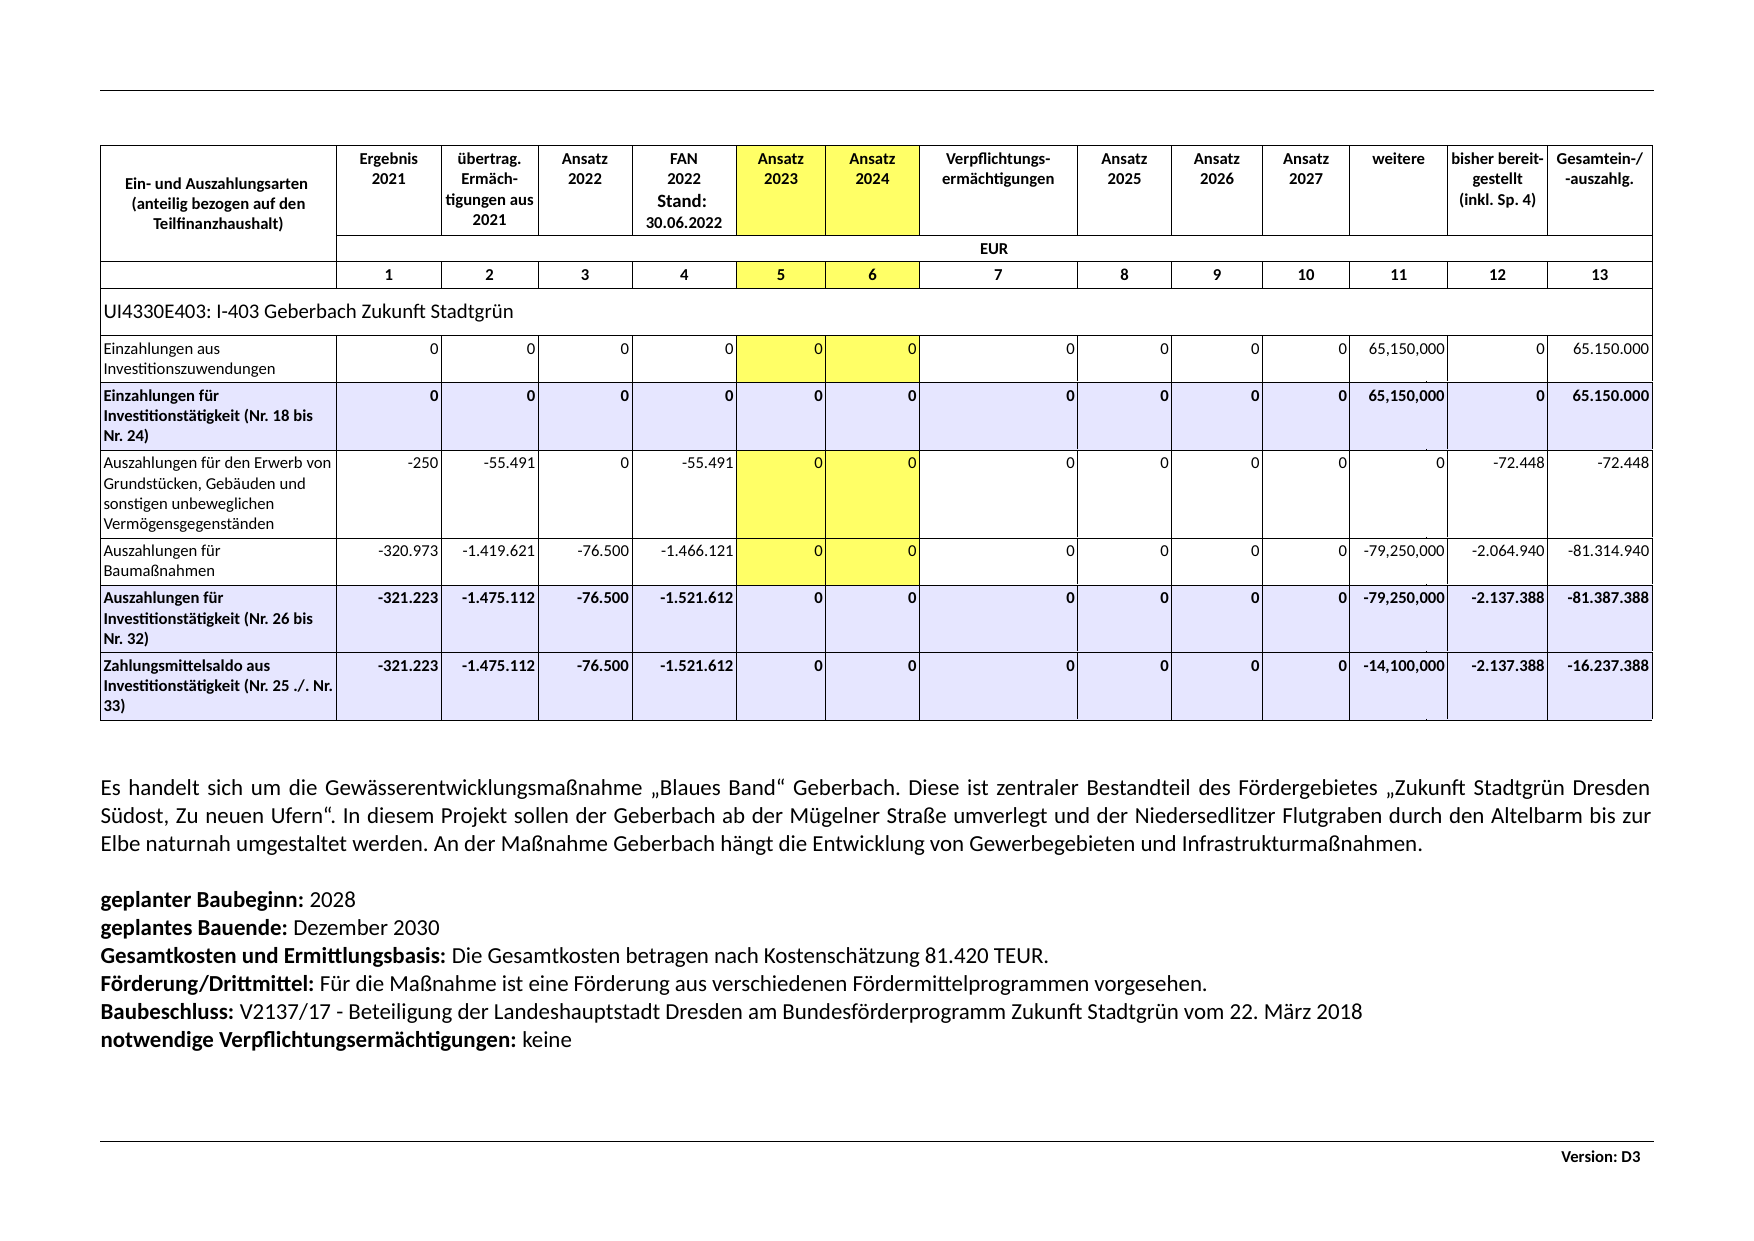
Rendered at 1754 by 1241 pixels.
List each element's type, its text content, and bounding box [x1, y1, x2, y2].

table_cell -1.419.621 [442, 539, 538, 584]
table_cell -14.100.000 [1350, 653, 1447, 719]
table_cell 0 [1172, 653, 1262, 719]
table_cell 0 [737, 451, 825, 537]
table_cell 0 [1263, 653, 1349, 719]
table_cell 12 [1448, 262, 1547, 288]
table_cell 0 [826, 451, 919, 537]
table_cell 0 [442, 336, 538, 381]
table_header Gesamtein-/ -auszahlg. [1548, 146, 1652, 235]
table_cell 0 [1172, 336, 1262, 381]
table_cell 0 [442, 383, 538, 449]
table_cell -2.064.940 [1448, 539, 1547, 584]
table_cell 0 [1078, 653, 1171, 719]
table_cell 0 [1263, 383, 1349, 449]
table_cell 0 [1078, 539, 1171, 584]
table_cell 0 [737, 383, 825, 449]
table_cell 0 [737, 539, 825, 584]
table_cell 0 [737, 586, 825, 651]
table_header Ansatz 2024 [826, 146, 919, 235]
text geplantes Bauende: Dezember 2030 [100, 913, 1653, 941]
table_header Ansatz 2022 [539, 146, 632, 235]
table_cell 0 [737, 336, 825, 381]
table_cell 0 [1448, 336, 1547, 381]
table_header Ansatz 2027 [1263, 146, 1349, 235]
text notwendige Verpflichtungsermächtigungen: keine [100, 1025, 1653, 1053]
table_cell 1 [337, 262, 441, 288]
table_cell -321.223 [337, 586, 441, 651]
table_cell -320.973 [337, 539, 441, 584]
table_cell Einzahlungen aus Investitionszuwendungen [101, 336, 336, 381]
table_cell 0 [633, 336, 736, 381]
table_cell 3 [539, 262, 632, 288]
table_cell -1.466.121 [633, 539, 736, 584]
table_cell -2.137.388 [1448, 586, 1547, 651]
table_header Ansatz 2026 [1172, 146, 1262, 235]
table_cell 0 [920, 451, 1077, 537]
table_header Ansatz 2025 [1078, 146, 1171, 235]
table_cell 13 [1548, 262, 1652, 288]
table_cell 65.150.000 [1548, 383, 1652, 449]
table_cell Auszahlungen für Baumaßnahmen [101, 539, 336, 584]
table_header übertrag. Ermäch-tigungen aus 2021 [442, 146, 538, 235]
table_cell 0 [826, 383, 919, 449]
table_cell 0 [920, 539, 1077, 584]
table_cell 65.150.000 [1548, 336, 1652, 381]
table_cell 0 [920, 336, 1077, 381]
table_cell -72.448 [1448, 451, 1547, 537]
table_cell 0 [826, 653, 919, 719]
table_cell 0 [633, 383, 736, 449]
table_cell 0 [1172, 539, 1262, 584]
table_cell -2.137.388 [1448, 653, 1547, 719]
table_cell 0 [337, 336, 441, 381]
table_cell Einzahlungen für Investitionstätigkeit (Nr. 18 bis Nr. 24) [101, 383, 336, 449]
text geplanter Baubeginn: 2028 [100, 885, 1653, 913]
table_header Ansatz 2023 [737, 146, 825, 235]
table_cell -76.500 [539, 539, 632, 584]
table_cell 0 [1078, 383, 1171, 449]
table_cell 0 [1263, 586, 1349, 651]
table_cell 10 [1263, 262, 1349, 288]
table_cell -81.387.388 [1548, 586, 1652, 651]
table_cell -1.475.112 [442, 653, 538, 719]
table_cell 0 [1263, 539, 1349, 584]
table_cell -79.250.000 [1350, 539, 1447, 584]
table_cell 0 [1448, 383, 1547, 449]
table_cell 0 [826, 336, 919, 381]
table_cell Auszahlungen für den Erwerb von Grundstücken, Gebäuden und sonstigen unbeweglichen Vermögensgegenständen [101, 451, 336, 537]
table_cell 8 [1078, 262, 1171, 288]
table_cell 0 [1078, 451, 1171, 537]
text Gesamtkosten und Ermittlungsbasis: Die Gesamtkosten betragen nach Kostenschätzung 81.420 TEUR. [100, 941, 1653, 969]
table_cell 4 [633, 262, 736, 288]
table_cell 0 [1263, 336, 1349, 381]
table_cell -1.521.612 [633, 586, 736, 651]
table_header weitere [1350, 146, 1447, 235]
table_cell -16.237.388 [1548, 653, 1652, 719]
table_cell 11 [1350, 262, 1447, 288]
text Baubeschluss: V2137/17 - Beteiligung der Landeshauptstadt Dresden am Bundesförderprogramm Zukunft Stadtgrün vom 22. März 2018 [100, 997, 1653, 1025]
table_cell 0 [920, 383, 1077, 449]
table_cell 0 [920, 586, 1077, 651]
table_cell 0 [1350, 451, 1447, 537]
table_cell 0 [1078, 586, 1171, 651]
table_cell -81.314.940 [1548, 539, 1652, 584]
table_header Ergebnis 2021 [337, 146, 441, 235]
table_cell 6 [826, 262, 919, 288]
table_cell 9 [1172, 262, 1262, 288]
table_cell 65.150.000 [1350, 383, 1447, 449]
table_cell 0 [539, 451, 632, 537]
table_header Verpflichtungs-ermächtigungen [920, 146, 1077, 235]
table_cell 0 [920, 653, 1077, 719]
table_cell Zahlungsmittelsaldo aus Investitionstätigkeit (Nr. 25 ./. Nr. 33) [101, 653, 336, 719]
table_cell 0 [337, 383, 441, 449]
table_cell 0 [539, 383, 632, 449]
table_cell 0 [539, 336, 632, 381]
table_cell 0 [1172, 586, 1262, 651]
text Förderung/Drittmittel: Für die Maßnahme ist eine Förderung aus verschiedenen Fördermittelprogrammen vorgesehen. [100, 969, 1653, 997]
table_cell 0 [1172, 451, 1262, 537]
table_cell -55.491 [633, 451, 736, 537]
table_cell 0 [1263, 451, 1349, 537]
table_cell 5 [737, 262, 825, 288]
table_cell -76.500 [539, 653, 632, 719]
table_cell EUR [337, 236, 1652, 261]
table_cell 0 [1172, 383, 1262, 449]
table_cell 2 [442, 262, 538, 288]
table_cell -250 [337, 451, 441, 537]
table_cell [101, 262, 336, 288]
table_header bisher bereit-gestellt (inkl. Sp. 4) [1448, 146, 1547, 235]
table_cell UI4330E403: I-403 Geberbach Zukunft Stadtgrün [101, 289, 1652, 335]
table_cell -1.521.612 [633, 653, 736, 719]
table_cell 7 [920, 262, 1077, 288]
table_cell 0 [826, 586, 919, 651]
table_cell -1.475.112 [442, 586, 538, 651]
table_cell -321.223 [337, 653, 441, 719]
table_header Ein- und Auszahlungsarten (anteilig bezogen auf den Teilfinanzhaushalt) [101, 146, 336, 261]
table_cell -55.491 [442, 451, 538, 537]
table_cell -76.500 [539, 586, 632, 651]
table_cell -79.250.000 [1350, 586, 1447, 651]
table_header FAN 2022 Stand: 30.06.2022 [633, 146, 736, 235]
table_cell Auszahlungen für Investitionstätigkeit (Nr. 26 bis Nr. 32) [101, 586, 336, 651]
table_cell 0 [826, 539, 919, 584]
table_cell 0 [1078, 336, 1171, 381]
table_cell 0 [737, 653, 825, 719]
table_cell 65.150.000 [1350, 336, 1447, 381]
table_cell -72.448 [1548, 451, 1652, 537]
text Es handelt sich um die Gewässerentwicklungsmaßnahme „Blaues Band“ Geberbach. Diese ist zentraler Bestandteil des Fördergebietes „Zukunft Stadtgrün Dresden Südost, Zu neuen Ufern“. In diesem Projekt sollen der Geberbach ab der Mügelner Straße umverlegt und der Niedersedlitzer Flutgraben durch den Altelbarm bis zur Elbe naturnah umgestaltet werden. An der Maßnahme Geberbach hängt die Entwicklung von Gewerbegebieten und Infrastrukturmaßnahmen. [100, 773, 1653, 857]
